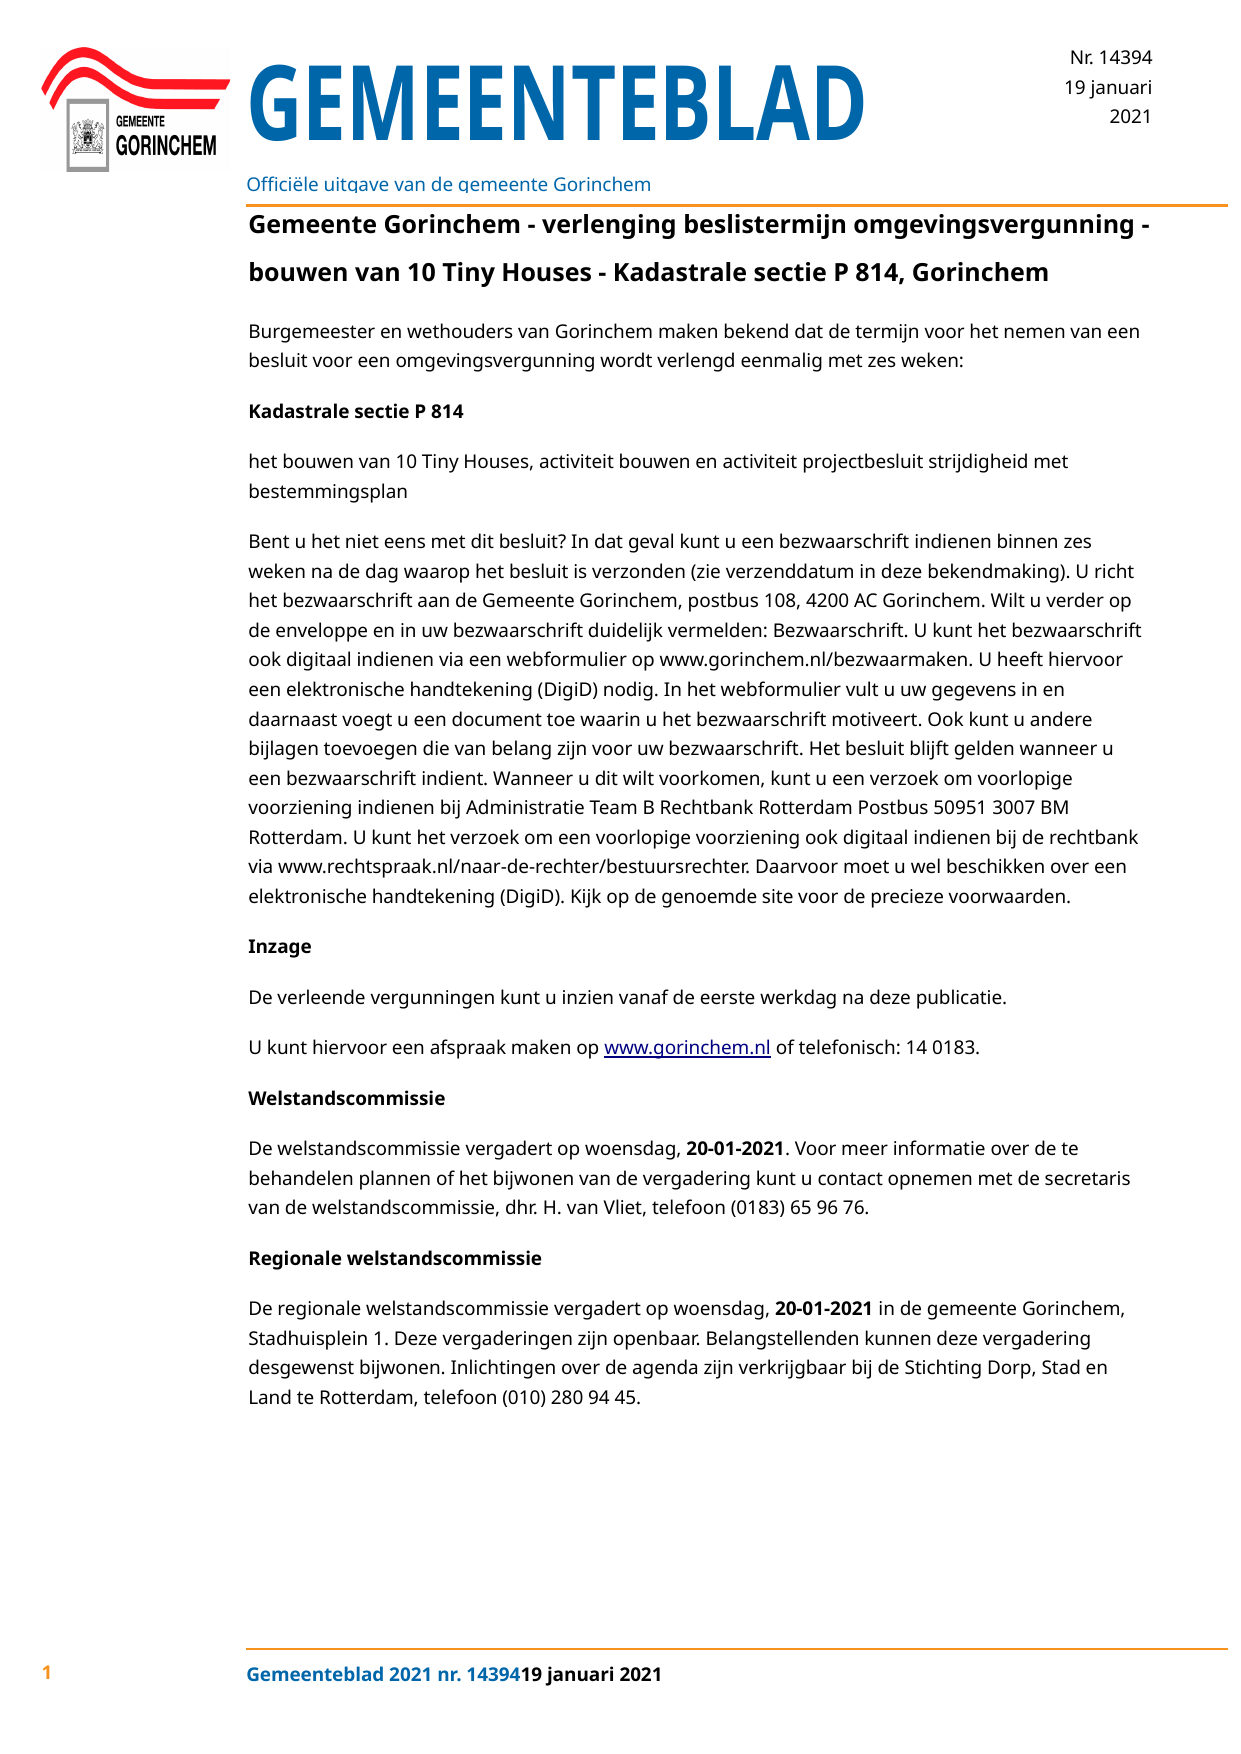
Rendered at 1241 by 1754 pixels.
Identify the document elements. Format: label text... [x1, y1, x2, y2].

text U kunt hiervoor een afspraak maken op www.gorinchem.nl of telefonisch: 14 0183. [248, 1034, 1152, 1060]
text De welstandscommissie vergadert op woensdag, 20-01-2021. Voor meer informatie over de te behandelen plannen of het bijwonen van de vergadering kunt u contact opnemen met de secretaris van de welstandscommissie, dhr. H. van Vliet, telefoon (0183) 65 96 76. [248, 1135, 1152, 1220]
text het bouwen van 10 Tiny Houses, activiteit bouwen en activiteit projectbesluit strijdigheid met bestemmingsplan [248, 448, 1152, 504]
text Welstandscommissie [248, 1085, 1152, 1111]
text Kadastrale sectie P 814 [248, 398, 1152, 424]
text Bent u het niet eens met dit besluit? In dat geval kunt u een bezwaarschrift indienen binnen zes weken na de dag waarop het besluit is verzonden (zie verzenddatum in deze bekendmaking). U richt het bezwaarschrift aan de Gemeente Gorinchem, postbus 108, 4200 AC Gorinchem. Wilt u verder op de enveloppe en in uw bezwaarschrift duidelijk vermelden: Bezwaarschrift. U kunt het bezwaarschrift ook digitaal indienen via een webformulier op www.gorinchem.nl/bezwaarmaken. U heeft hiervoor een elektronische handtekening (DigiD) nodig. In het webformulier vult u uw gegevens in en daarnaast voegt u een document toe waarin u het bezwaarschrift motiveert. Ook kunt u andere bijlagen toevoegen die van belang zijn voor uw bezwaarschrift. Het besluit blijft gelden wanneer u een bezwaarschrift indient. Wanneer u dit wilt voorkomen, kunt u een verzoek om voorlopige voorziening indienen bij Administratie Team B Rechtbank Rotterdam Postbus 50951 3007 BM Rotterdam. U kunt het verzoek om een voorlopige voorziening ook digitaal indienen bij de rechtbank via www.rechtspraak.nl/naar-de-rechter/bestuursrechter. Daarvoor moet u wel beschikken over een elektronische handtekening (DigiD). Kijk op de genoemde site voor de precieze voorwaarden. [248, 528, 1152, 909]
text Burgemeester en wethouders van Gorinchem maken bekend dat de termijn voor het nemen van een besluit voor een omgevingsvergunning wordt verlengd eenmalig met zes weken: [248, 318, 1152, 373]
text De verleende vergunningen kunt u inzien vanaf de eerste werkdag na deze publicatie. [248, 984, 1152, 1010]
text Gemeente Gorinchem - verlenging beslistermijn omgevingsvergunning - bouwen van 10 Tiny Houses - Kadastrale sectie P 814, Gorinchem [248, 207, 1152, 288]
text De regionale welstandscommissie vergadert op woensdag, 20-01-2021 in de gemeente Gorinchem, Stadhuisplein 1. Deze vergaderingen zijn openbaar. Belangstellenden kunnen deze vergadering desgewenst bijwonen. Inlichtingen over de agenda zijn verkrijgbaar bij de Stichting Dorp, Stad en Land te Rotterdam, telefoon (010) 280 94 45. [248, 1295, 1152, 1410]
text Inzage [248, 934, 1152, 959]
picture [41, 47, 231, 172]
text Regionale welstandscommissie [248, 1245, 1152, 1271]
